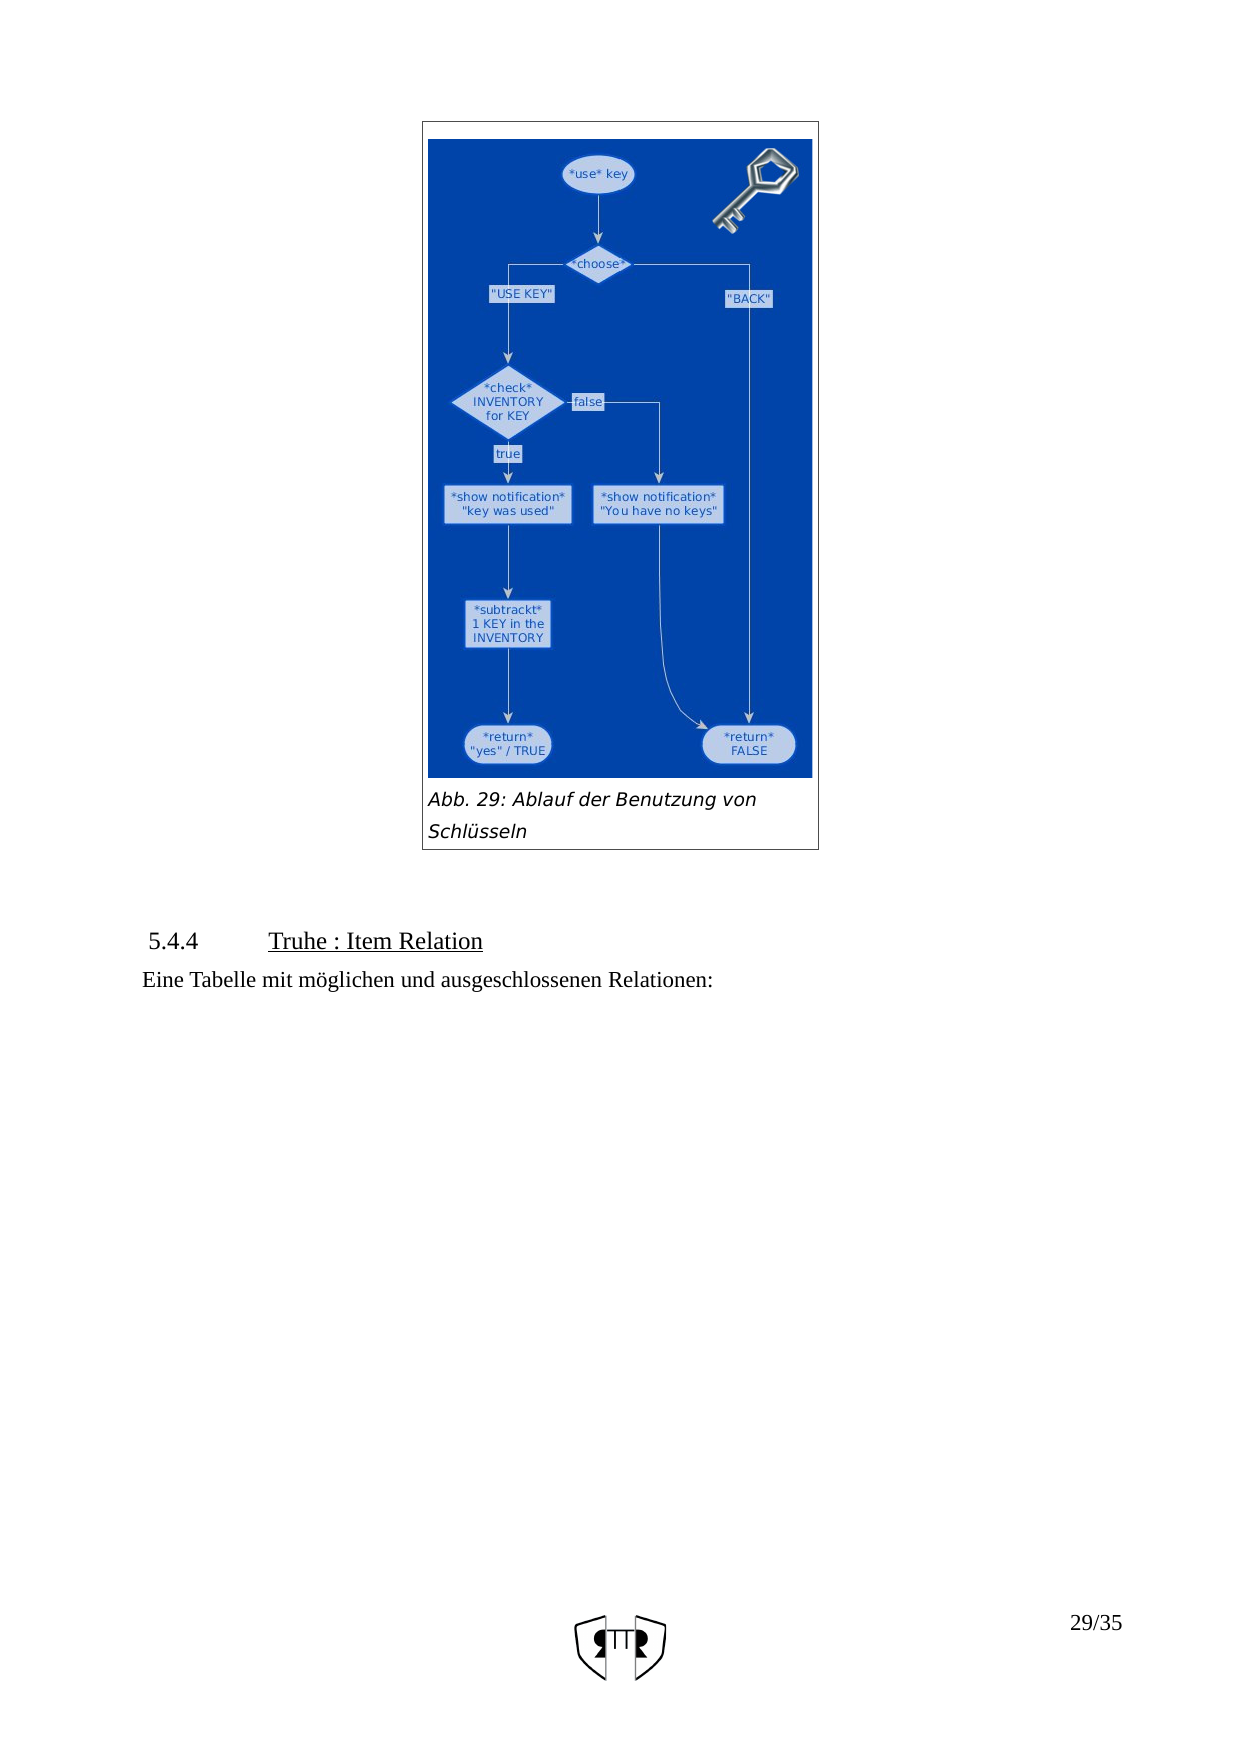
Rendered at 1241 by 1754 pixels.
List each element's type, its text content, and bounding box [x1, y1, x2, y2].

subtitle Truhe : Item Relation [142, 926, 1122, 954]
text Abb. 29: Ablauf der Benutzung von Schlüsseln [428, 778, 812, 843]
picture [428, 139, 813, 778]
picture [574, 1615, 667, 1681]
text Eine Tabelle mit möglichen und ausgeschlossenen Relationen: [142, 966, 1122, 993]
